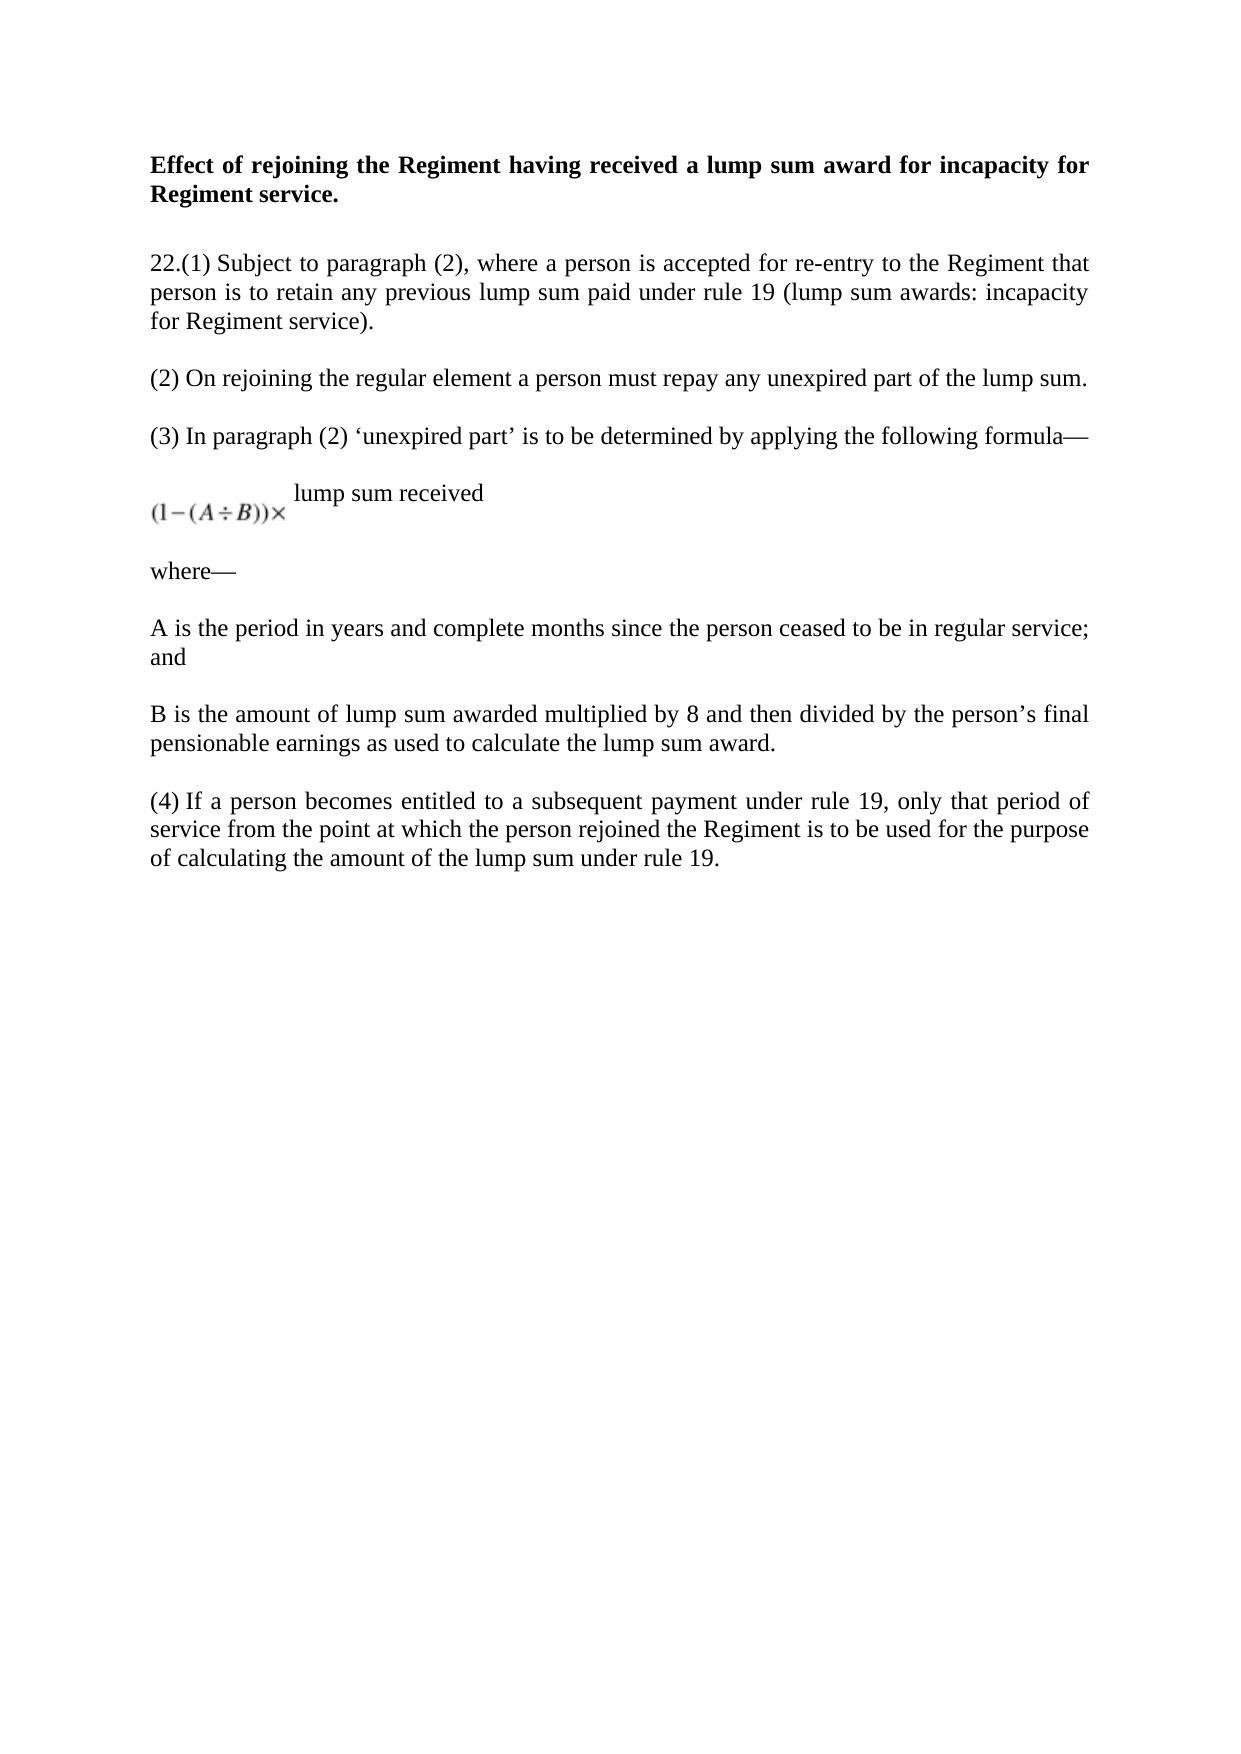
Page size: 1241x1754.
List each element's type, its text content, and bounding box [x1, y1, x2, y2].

text lump sum received [150, 478, 1090, 527]
subtitle Effect of rejoining the Regiment having received a lump sum award for incapacity for Regiment service. [150, 150, 1090, 207]
text 22.(1) Subject to paragraph (2), where a person is accepted for re-entry to the Regiment that person is to retain any previous lump sum paid under rule 19 (lump sum awards: incapacity for Regiment service). [150, 248, 1090, 334]
text (2) On rejoining the regular element a person must repay any unexpired part of the lump sum. [150, 363, 1090, 392]
text (3) In paragraph (2) ‘unexpired part’ is to be determined by applying the following formula— [150, 421, 1090, 449]
text (4) If a person becomes entitled to a subsequent payment under rule 19, only that period of service from the point at which the person rejoined the Regiment is to be used for the purpose of calculating the amount of the lump sum under rule 19. [150, 786, 1090, 872]
list where— [150, 556, 1090, 584]
text A is the period in years and complete months since the person ceased to be in regular service; and [150, 613, 1090, 671]
text B is the amount of lump sum awarded multiplied by 8 and then divided by the person’s final pensionable earnings as used to calculate the lump sum award. [150, 699, 1090, 757]
